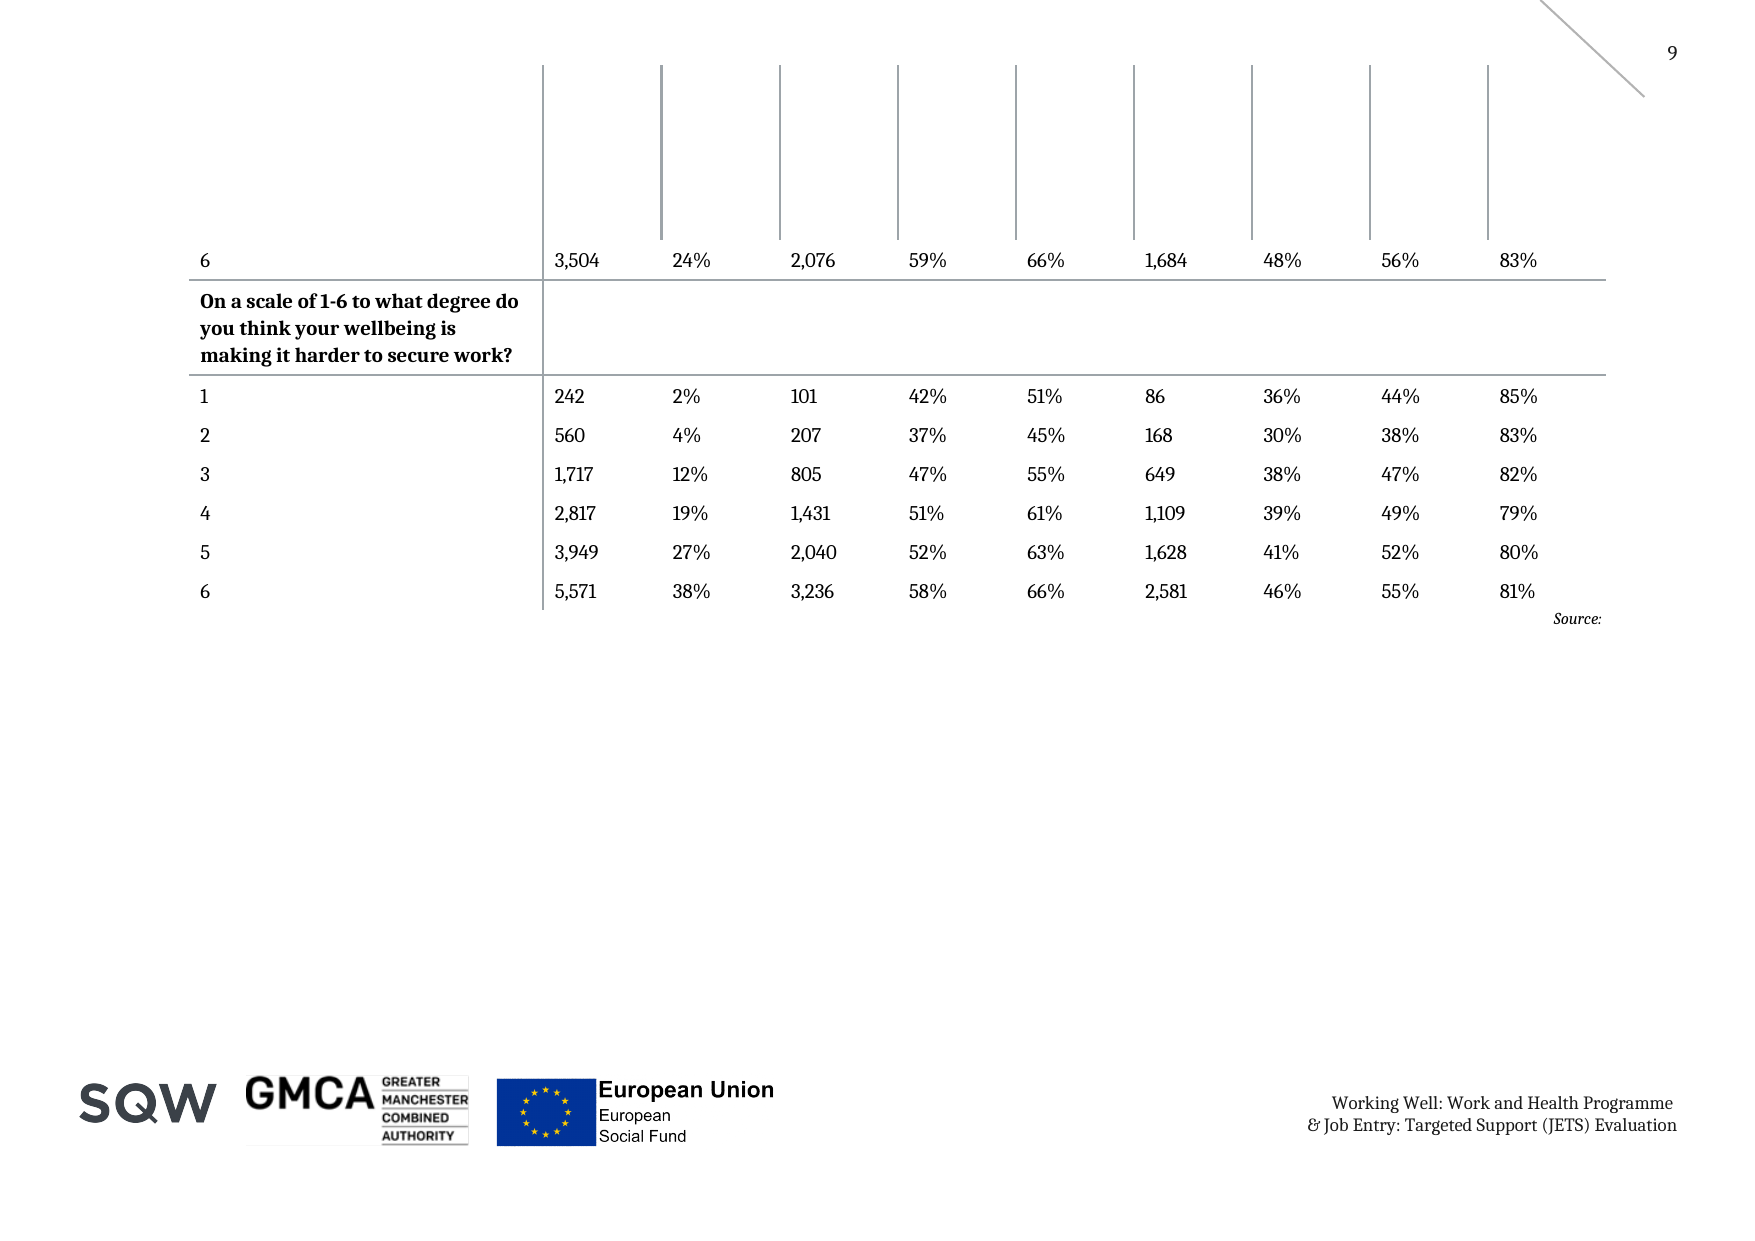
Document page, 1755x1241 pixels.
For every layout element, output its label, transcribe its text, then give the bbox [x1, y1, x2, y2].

table_header Job start [781, 65, 897, 240]
table_cell 5,571 [544, 571, 661, 610]
table_cell [1134, 281, 1252, 374]
table_cell 6 [189, 571, 542, 610]
table_cell 86 [1134, 376, 1252, 415]
table_cell 24% [661, 240, 779, 279]
table_header % with EO – of all starters [1253, 65, 1369, 240]
table_cell 242 [544, 376, 661, 415]
table_header Characteristic/barrier [189, 65, 542, 240]
table_cell On a scale of 1-6 to what degree do you think your wellbeing is making it harder to secure work? [189, 281, 542, 374]
table_cell 79% [1488, 493, 1606, 532]
table_cell 63% [1016, 532, 1134, 571]
table_cell 47% [898, 454, 1016, 493]
table_cell 168 [1134, 415, 1252, 454]
table_cell 805 [780, 454, 898, 493]
table_cell 85% [1488, 376, 1606, 415]
table_cell 52% [898, 532, 1016, 571]
table_cell 1,431 [780, 493, 898, 532]
table_cell 38% [1370, 415, 1488, 454]
table_cell 42% [898, 376, 1016, 415]
table_header % of starts [663, 65, 779, 240]
table_header EOs [1135, 65, 1251, 240]
table_cell 207 [780, 415, 898, 454]
table_cell 19% [661, 493, 779, 532]
table_cell 1,684 [1134, 240, 1252, 279]
table_cell [1488, 281, 1606, 374]
table_cell 2 [189, 415, 542, 454]
table_cell 82% [1488, 454, 1606, 493]
table_cell 66% [1016, 571, 1134, 610]
table_cell [1370, 281, 1488, 374]
table_cell 649 [1134, 454, 1252, 493]
table_cell 66% [1016, 240, 1134, 279]
table_cell [780, 281, 898, 374]
table_cell 2,581 [1134, 571, 1252, 610]
table_cell 1 [189, 376, 542, 415]
table_cell 560 [544, 415, 661, 454]
table_cell 61% [1016, 493, 1134, 532]
table_cell 6 [189, 240, 542, 279]
table_cell 27% [661, 532, 779, 571]
table_cell 3 [189, 454, 542, 493]
table_cell 30% [1252, 415, 1370, 454]
table_cell 2,817 [544, 493, 661, 532]
table_cell 37% [898, 415, 1016, 454]
table_cell [661, 281, 779, 374]
table_cell 83% [1488, 415, 1606, 454]
table_cell 2% [661, 376, 779, 415]
table_cell 3,949 [544, 532, 661, 571]
table_cell 4 [189, 493, 542, 532]
table_cell 38% [1252, 454, 1370, 493]
table_cell 48% [1252, 240, 1370, 279]
table_cell 12% [661, 454, 779, 493]
table_cell 4% [661, 415, 779, 454]
table_cell 41% [1252, 532, 1370, 571]
text Source: [189, 610, 1606, 629]
table_cell 52% [1370, 532, 1488, 571]
table_cell [1016, 281, 1134, 374]
table_cell 1,717 [544, 454, 661, 493]
table_cell 44% [1370, 376, 1488, 415]
table_cell 39% [1252, 493, 1370, 532]
table_cell 5 [189, 532, 542, 571]
table_cell 3,236 [780, 571, 898, 610]
table_cell 81% [1488, 571, 1606, 610]
table_cell 51% [898, 493, 1016, 532]
table_header % with JS – of all starters [899, 65, 1015, 240]
table_header Starts [544, 65, 660, 240]
table_cell 83% [1488, 240, 1606, 279]
table_cell 1,628 [1134, 532, 1252, 571]
table_cell 49% [1370, 493, 1488, 532]
table_cell 101 [780, 376, 898, 415]
table_cell 1,109 [1134, 493, 1252, 532]
table_header Conversion of JS to EO – of JS 3 months+ ago [1489, 65, 1606, 240]
table_cell 58% [898, 571, 1016, 610]
table_cell [1252, 281, 1370, 374]
table_header % with JS – of starters 6 months+ ago [1017, 65, 1133, 240]
table_header % with EO – of starters 6 months+ ago [1371, 65, 1487, 240]
table_cell 47% [1370, 454, 1488, 493]
table_cell 55% [1370, 571, 1488, 610]
table_cell 59% [898, 240, 1016, 279]
table_cell 55% [1016, 454, 1134, 493]
table_cell 2,040 [780, 532, 898, 571]
table_cell 46% [1252, 571, 1370, 610]
table_cell 80% [1488, 532, 1606, 571]
table_cell 38% [661, 571, 779, 610]
table_cell 45% [1016, 415, 1134, 454]
table_cell [898, 281, 1016, 374]
table_cell [544, 281, 661, 374]
table_cell 36% [1252, 376, 1370, 415]
table_cell 2,076 [780, 240, 898, 279]
table_cell 51% [1016, 376, 1134, 415]
table_cell 3,504 [544, 240, 661, 279]
table_cell 56% [1370, 240, 1488, 279]
